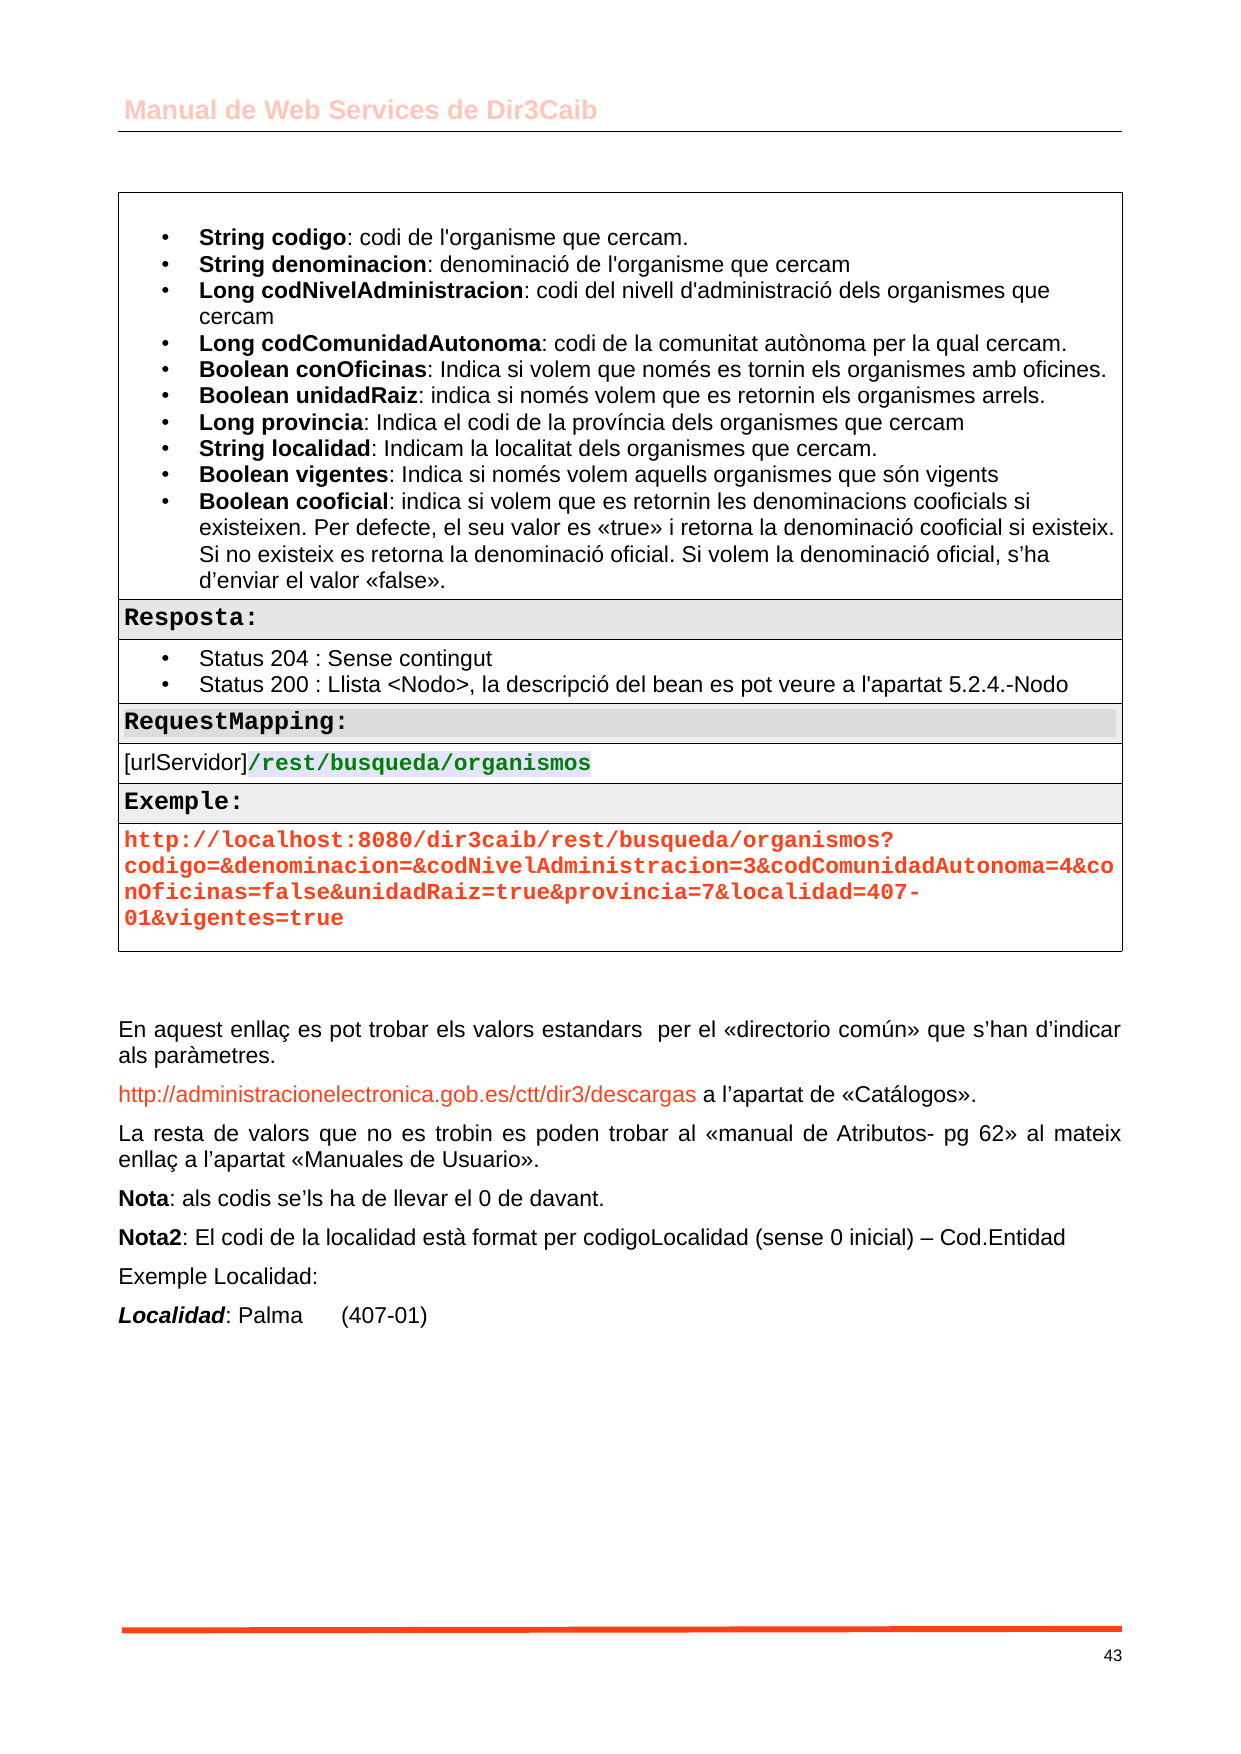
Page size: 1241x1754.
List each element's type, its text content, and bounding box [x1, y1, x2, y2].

text http://administracionelectronica.gob.es/ctt/dir3/descargas a l’apartat de «Catálogos». [118, 1081, 1122, 1107]
text La resta de valors que no es trobin es poden trobar al «manual de Atributos- pg 62» al mateix enllaç a l’apartat «Manuales de Usuario». [118, 1120, 1122, 1173]
text Nota: als codis se’ls ha de llevar el 0 de davant. [118, 1185, 1122, 1212]
text Exemple Localidad: [118, 1263, 1122, 1289]
text Localidad: Palma (407-01) [118, 1302, 1122, 1328]
table_cell [urlServidor]/rest/busqueda/organismos [119, 744, 1122, 783]
table_cell http://localhost:8080/dir3caib/rest/busqueda/organismos?codigo=&denominacion=&codNivelAdministracion=3&codComunidadAutonoma=4&conOficinas=false&unidadRaiz=true&provincia=7&localidad=407-01&vigentes=true [119, 824, 1122, 951]
table_cell Status 204 : Sense contingut Status 200 : Llista <Nodo>, la descripció del bean es pot veure a l'apartat 5.2.4.-Nodo [119, 640, 1122, 703]
table_cell String codigo: codi de l'organisme que cercam. String denominacion: denominació de l'organisme que cercam Long codNivelAdministracion: codi del nivell d'administració dels organismes que cercam Long codComunidadAutonoma: codi de la comunitat autònoma per la qual cercam. Boolean conOficinas: Indica si volem que només es tornin els organismes amb oficines. Boolean unidadRaiz: indica si només volem que es retornin els organismes arrels. Long provincia: Indica el codi de la província dels organismes que cercam String localidad: Indicam la localitat dels organismes que cercam. Boolean vigentes: Indica si només volem aquells organismes que són vigents Boolean cooficial: indica si volem que es retornin les denominacions cooficials si existeixen. Per defecte, el seu valor es «true» i retorna la denominació cooficial si existeix. Si no existeix es retorna la denominació oficial. Si volem la denominació oficial, s’ha d’enviar el valor «false». [119, 193, 1122, 599]
table_cell Exemple: [119, 784, 1122, 823]
table_cell Resposta: [119, 600, 1122, 639]
table_cell RequestMapping: [119, 704, 1122, 743]
text En aquest enllaç es pot trobar els valors estandars per el «directorio común» que s’han d’indicar als paràmetres. [118, 1016, 1122, 1069]
text Nota2: El codi de la localidad està format per codigoLocalidad (sense 0 inicial) – Cod.Entidad [118, 1224, 1122, 1250]
